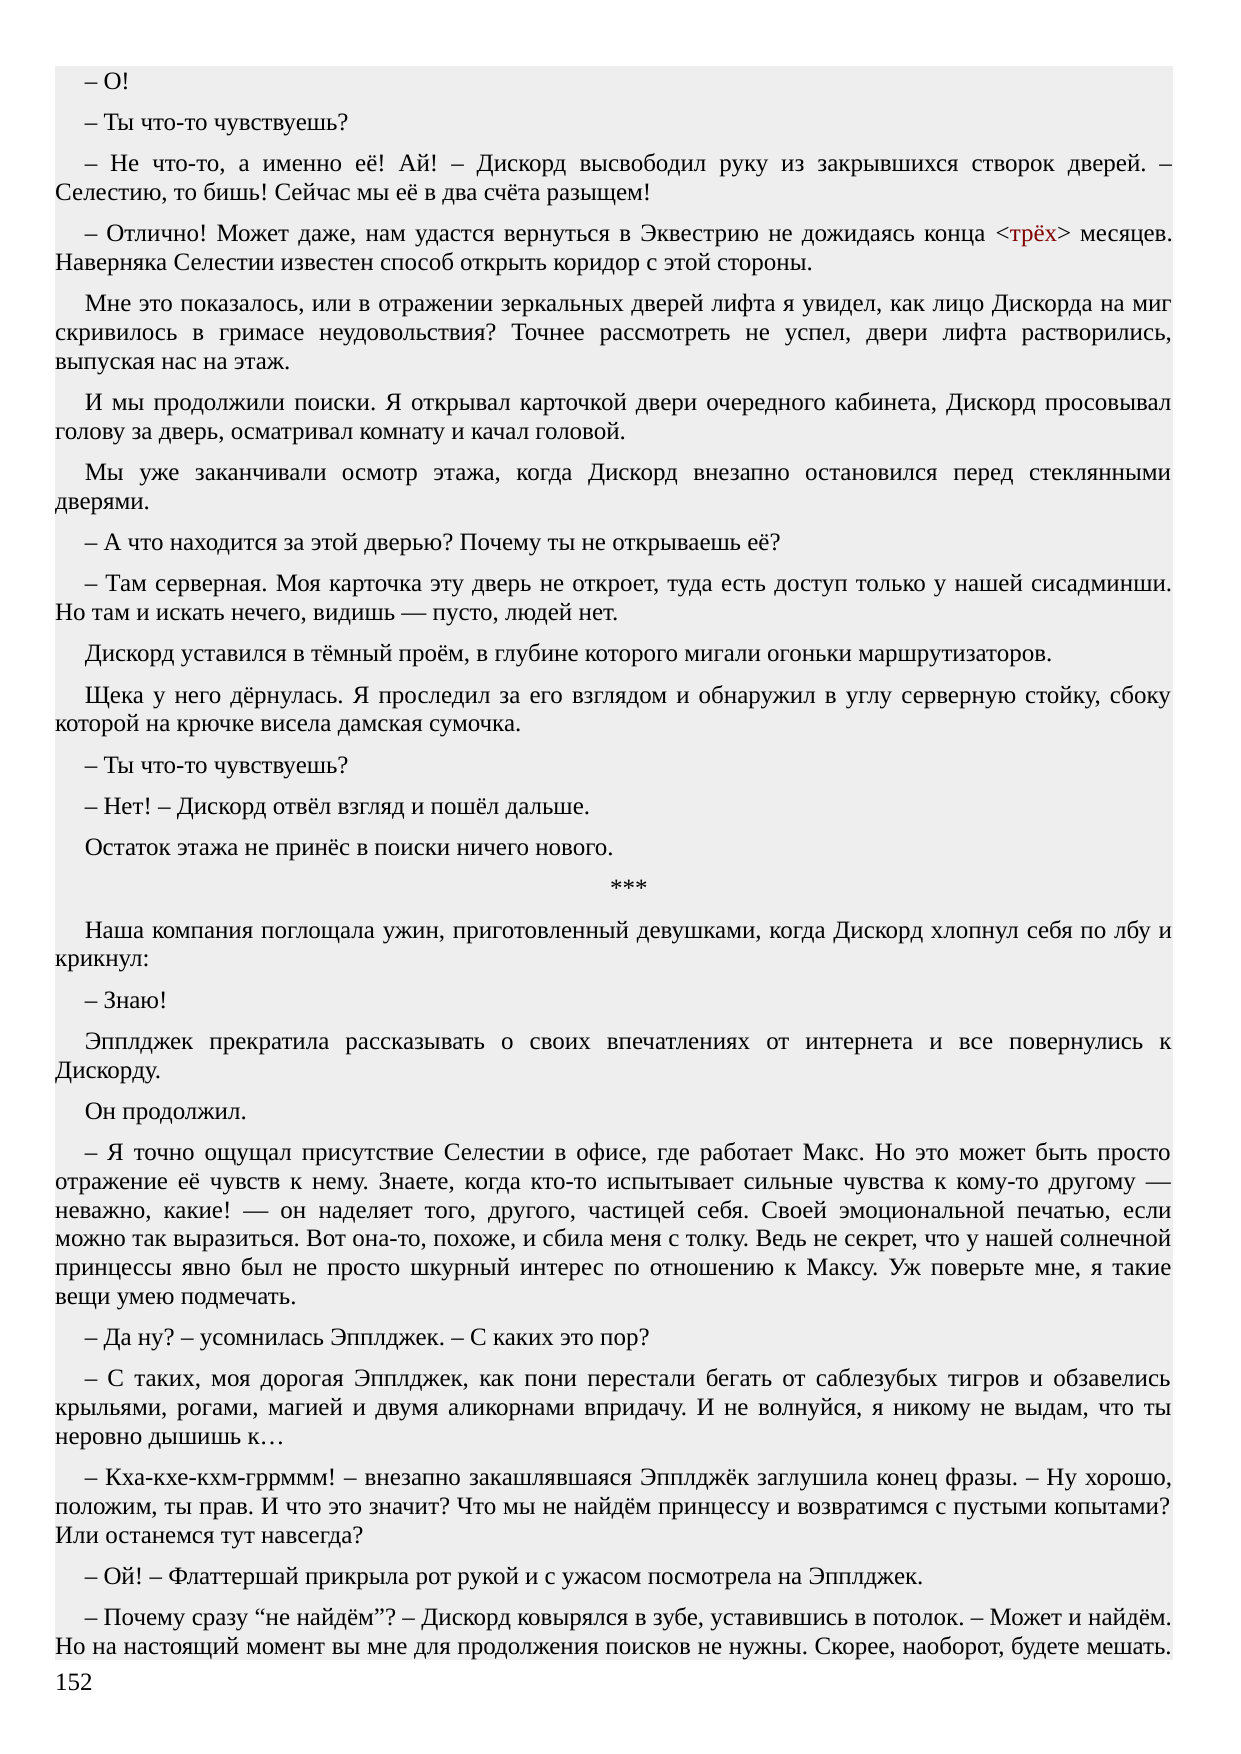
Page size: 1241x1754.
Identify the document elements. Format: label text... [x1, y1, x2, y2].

text – Я точно ощущал присутствие Селестии в офисе, где работает Макс. Но это может быть просто отражение её чувств к нему. Знаете, когда кто-то испытывает сильные чувства к кому-то другому — неважно, какие! — он наделяет того, другого, частицей себя. Своей эмоциональной печатью, если можно так выразиться. Вот она-то, похоже, и сбила меня с толку. Ведь не секрет, что у нашей солнечной принцессы явно был не просто шкурный интерес по отношению к Максу. Уж поверьте мне, я такие вещи умею подмечать. [55, 1137, 1173, 1310]
text – Почему сразу “не найдём”? – Дискорд ковырялся в зубе, уставившись в потолок. – Может и найдём. Но на настоящий момент вы мне для продолжения поисков не нужны. Скорее, наоборот, будете мешать. [55, 1602, 1173, 1660]
text – Ты что-то чувствуешь? [55, 750, 1173, 778]
text – С таких, моя дорогая Эпплджек, как пони перестали бегать от саблезубых тигров и обзавелись крыльями, рогами, магией и двумя аликорнами впридачу. И не волнуйся, я никому не выдам, что ты неровно дышишь к… [55, 1363, 1173, 1450]
text Щека у него дёрнулась. Я проследил за его взглядом и обнаружил в углу серверную стойку, сбоку которой на крючке висела дамская сумочка. [55, 680, 1173, 737]
text – Знаю! [55, 985, 1173, 1013]
text Дискорд уставился в тёмный проём, в глубине которого мигали огоньки маршрутизаторов. [55, 638, 1173, 667]
text Он продолжил. [55, 1096, 1173, 1125]
text И мы продолжили поиски. Я открывал карточкой двери очередного кабинета, Дискорд просовывал голову за дверь, осматривал комнату и качал головой. [55, 387, 1173, 445]
text Эпплджек прекратила рассказывать о своих впечатлениях от интернета и все повернулись к Дискорду. [55, 1026, 1173, 1083]
text – Кха-кхе-кхм-гррммм! – внезапно закашлявшаяся Эпплджёк заглушила конец фразы. – Ну хорошо, положим, ты прав. И что это значит? Что мы не найдём принцессу и возвратимся с пустыми копытами? Или останемся тут навсегда? [55, 1462, 1173, 1548]
text Мы уже заканчивали осмотр этажа, когда Дискорд внезапно остановился перед стеклянными дверями. [55, 457, 1173, 515]
text – Ты что-то чувствуешь? [55, 107, 1173, 136]
text *** [55, 873, 1173, 902]
text Наша компания поглощала ужин, приготовленный девушками, когда Дискорд хлопнул себя по лбу и крикнул: [55, 915, 1173, 972]
text Остаток этажа не принёс в поиски ничего нового. [55, 832, 1173, 861]
text – Да ну? – усомнилась Эпплджек. – С каких это пор? [55, 1322, 1173, 1351]
text – А что находится за этой дверью? Почему ты не открываешь её? [55, 527, 1173, 556]
text – О! [55, 66, 1173, 95]
text – Там серверная. Моя карточка эту дверь не откроет, туда есть доступ только у нашей сисадминши. Но там и искать нечего, видишь — пусто, людей нет. [55, 568, 1173, 626]
text Мне это показалось, или в отражении зеркальных дверей лифта я увидел, как лицо Дискорда на миг скривилось в гримасе неудовольствия? Точнее рассмотреть не успел, двери лифта растворились, выпуская нас на этаж. [55, 288, 1173, 375]
text – Нет! – Дискорд отвёл взгляд и пошёл дальше. [55, 791, 1173, 820]
text – Не что-то, а именно её! Ай! – Дискорд высвободил руку из закрывшихся створок дверей. – Селестию, то бишь! Сейчас мы её в два счёта разыщем! [55, 148, 1173, 206]
text – Ой! – Флаттершай прикрыла рот рукой и с ужасом посмотрела на Эпплджек. [55, 1561, 1173, 1590]
text – Отлично! Может даже, нам удастся вернуться в Эквестрию не дожидаясь конца <трёх> месяцев. Наверняка Селестии известен способ открыть коридор с этой стороны. [55, 218, 1173, 276]
